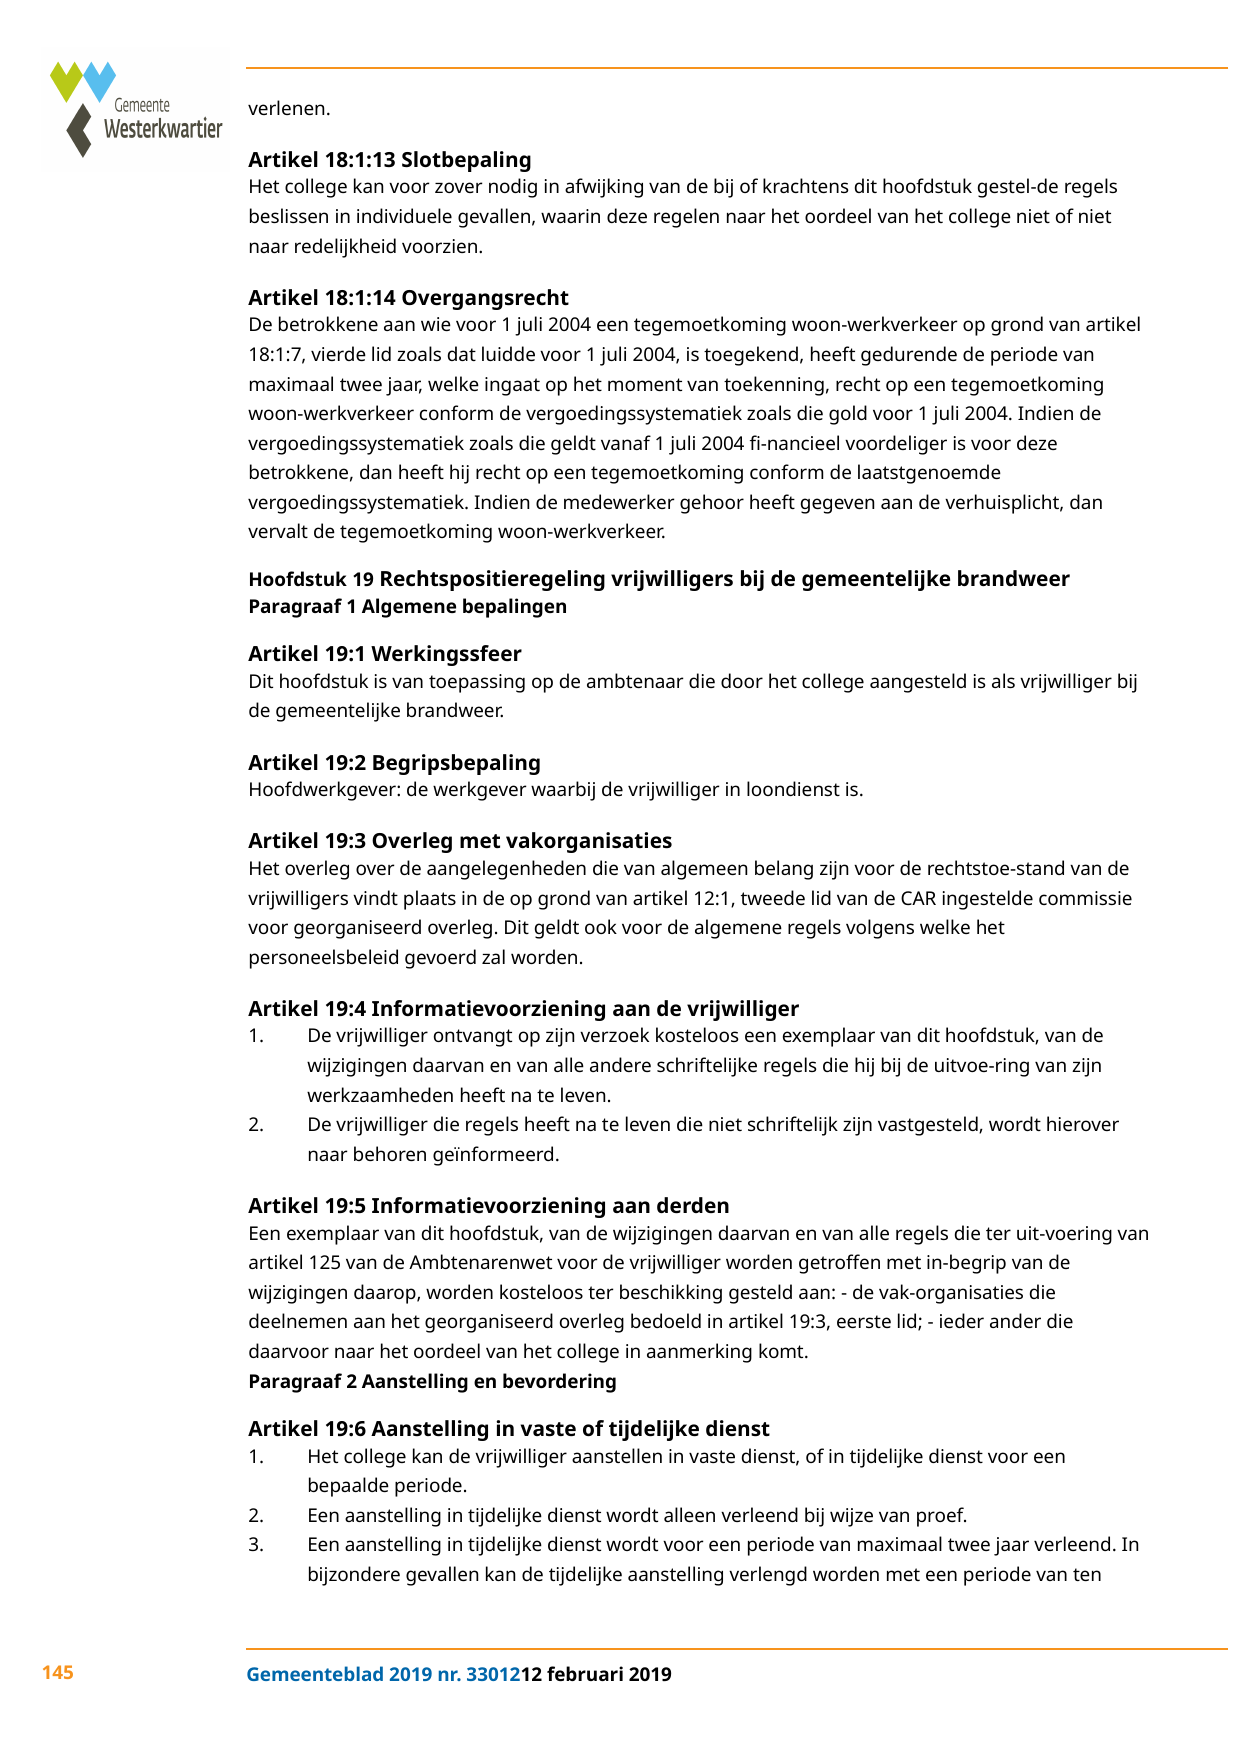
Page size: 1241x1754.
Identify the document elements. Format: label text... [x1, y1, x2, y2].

text Paragraaf 2 Aanstelling en bevordering [248, 1368, 1152, 1393]
text Een exemplaar van dit hoofdstuk, van de wijzigingen daarvan en van alle regels die ter uit-voering van artikel 125 van de Ambtenarenwet voor de vrijwilliger worden getroffen met in-begrip van de wijzigingen daarop, worden kosteloos ter beschikking gesteld aan: - de vak-organisaties die deelnemen aan het georganiseerd overleg bedoeld in artikel 19:3, eerste lid; - ieder ander die daarvoor naar het oordeel van het college in aanmerking komt. [248, 1220, 1152, 1364]
text Het college kan voor zover nodig in afwijking van de bij of krachtens dit hoofdstuk gestel-de regels beslissen in individuele gevallen, waarin deze regelen naar het oordeel van het college niet of niet naar redelijkheid voorzien. [248, 174, 1152, 258]
text verlenen. [248, 95, 1152, 121]
list Het college kan de vrijwilliger aanstellen in vaste dienst, of in tijdelijke dienst voor een bepaalde periode. [248, 1443, 1152, 1498]
text Artikel 19:3 Overleg met vakorganisaties [248, 827, 1152, 855]
text Hoofdstuk 19 Rechtspositieregeling vrijwilligers bij de gemeentelijke brandweer [248, 564, 1152, 593]
text Artikel 19:1 Werkingssfeer [248, 639, 1152, 668]
text Paragraaf 1 Algemene bepalingen [248, 593, 1152, 618]
list De vrijwilliger die regels heeft na te leven die niet schriftelijk zijn vastgesteld, wordt hierover naar behoren geïnformeerd. [248, 1111, 1152, 1167]
text Het overleg over de aangelegenheden die van algemeen belang zijn voor de rechtstoe-stand van de vrijwilligers vindt plaats in de op grond van artikel 12:1, tweede lid van de CAR ingestelde commissie voor georganiseerd overleg. Dit geldt ook voor de algemene regels volgens welke het personeelsbeleid gevoerd zal worden. [248, 855, 1152, 969]
text Artikel 18:1:14 Overgangsrecht [248, 283, 1152, 312]
list Een aanstelling in tijdelijke dienst wordt voor een periode van maximaal twee jaar verleend. In bijzondere gevallen kan de tijdelijke aanstelling verlengd worden met een periode van ten [248, 1532, 1152, 1587]
text Artikel 19:4 Informatievoorziening aan de vrijwilliger [248, 994, 1152, 1023]
list De vrijwilliger ontvangt op zijn verzoek kosteloos een exemplaar van dit hoofdstuk, van de wijzigingen daarvan en van alle andere schriftelijke regels die hij bij de uitvoe-ring van zijn werkzaamheden heeft na te leven. [248, 1023, 1152, 1108]
text Artikel 19:5 Informatievoorziening aan derden [248, 1191, 1152, 1220]
text De betrokkene aan wie voor 1 juli 2004 een tegemoetkoming woon-werkverkeer op grond van artikel 18:1:7, vierde lid zoals dat luidde voor 1 juli 2004, is toegekend, heeft gedurende de periode van maximaal twee jaar, welke ingaat op het moment van toekenning, recht op een tegemoetkoming woon-werkverkeer conform de vergoedingssystematiek zoals die gold voor 1 juli 2004. Indien de vergoedingssystematiek zoals die geldt vanaf 1 juli 2004 fi-nancieel voordeliger is voor deze betrokkene, dan heeft hij recht op een tegemoetkoming conform de laatstgenoemde vergoedingssystematiek. Indien de medewerker gehoor heeft gegeven aan de verhuisplicht, dan vervalt de tegemoetkoming woon-werkverkeer. [248, 312, 1152, 544]
list Een aanstelling in tijdelijke dienst wordt alleen verleend bij wijze van proef. [248, 1502, 1152, 1528]
text Dit hoofdstuk is van toepassing op de ambtenaar die door het college aangesteld is als vrijwilliger bij de gemeentelijke brandweer. [248, 668, 1152, 723]
text Artikel 19:6 Aanstelling in vaste of tijdelijke dienst [248, 1414, 1152, 1443]
text Artikel 19:2 Begripsbepaling [248, 748, 1152, 776]
picture [41, 47, 231, 172]
text Hoofdwerkgever: de werkgever waarbij de vrijwilliger in loondienst is. [248, 776, 1152, 802]
text Artikel 18:1:13 Slotbepaling [248, 145, 1152, 174]
